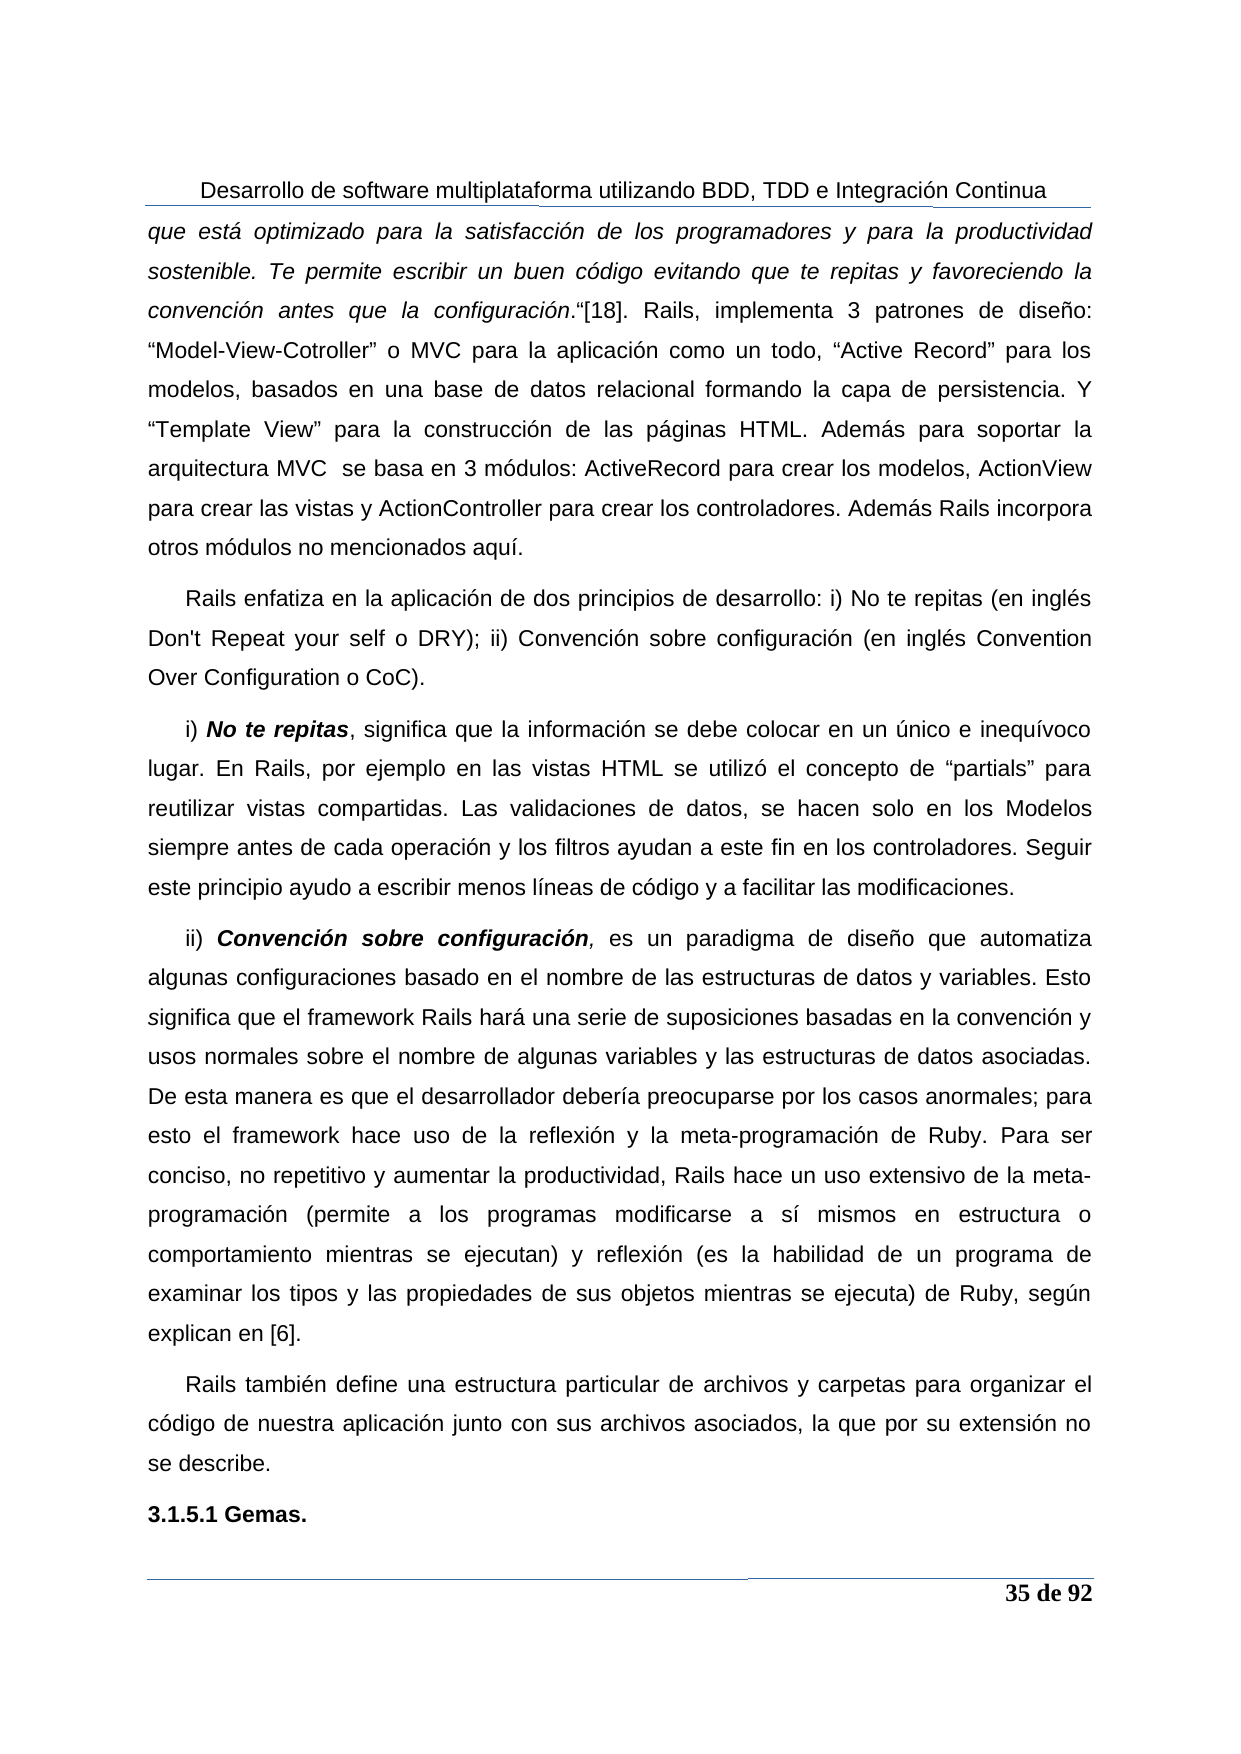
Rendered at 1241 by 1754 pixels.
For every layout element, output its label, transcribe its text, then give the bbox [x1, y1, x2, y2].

text 3.1.5.1 Gemas. [148, 1501, 1093, 1527]
text Rails también define una estructura particular de archivos y carpetas para organizar el código de nuestra aplicación junto con sus archivos asociados, la que por su extensión no se describe. [148, 1371, 1093, 1476]
text que está optimizado para la satisfacción de los programadores y para la productividad sostenible. Te permite escribir un buen código evitando que te repitas y favoreciendo la convención antes que la configuración.“[18]. Rails, implementa 3 patrones de diseño: “Model-View-Cotroller” o MVC para la aplicación como un todo, “Active Record” para los modelos, basados en una base de datos relacional formando la capa de persistencia. Y “Template View” para la construcción de las páginas HTML. Además para soportar la arquitectura MVC se basa en 3 módulos: ActiveRecord para crear los modelos, ActionView para crear las vistas y ActionController para crear los controladores. Además Rails incorpora otros módulos no mencionados aquí. [148, 218, 1093, 561]
text i) No te repitas, significa que la información se debe colocar en un único e inequívoco lugar. En Rails, por ejemplo en las vistas HTML se utilizó el concepto de “partials” para reutilizar vistas compartidas. Las validaciones de datos, se hacen solo en los Modelos siempre antes de cada operación y los filtros ayudan a este fin en los controladores. Seguir este principio ayudo a escribir menos líneas de código y a facilitar las modificaciones. [148, 716, 1093, 900]
text Rails enfatiza en la aplicación de dos principios de desarrollo: i) No te repitas (en inglés Don't Repeat your self o DRY); ii) Convención sobre configuración (en inglés Convention Over Configuration o CoC). [148, 585, 1093, 691]
text ii) Convención sobre configuración, es un paradigma de diseño que automatiza algunas configuraciones basado en el nombre de las estructuras de datos y variables. Esto significa que el framework Rails hará una serie de suposiciones basadas en la convención y usos normales sobre el nombre de algunas variables y las estructuras de datos asociadas. De esta manera es que el desarrollador debería preocuparse por los casos anormales; para esto el framework hace uso de la reflexión y la meta-programación de Ruby. Para ser conciso, no repetitivo y aumentar la productividad, Rails hace un uso extensivo de la meta-programación (permite a los programas modificarse a sí mismos en estructura o comportamiento mientras se ejecutan) y reflexión (es la habilidad de un programa de examinar los tipos y las propiedades de sus objetos mientras se ejecuta) de Ruby, según explican en [6]. [148, 925, 1093, 1346]
